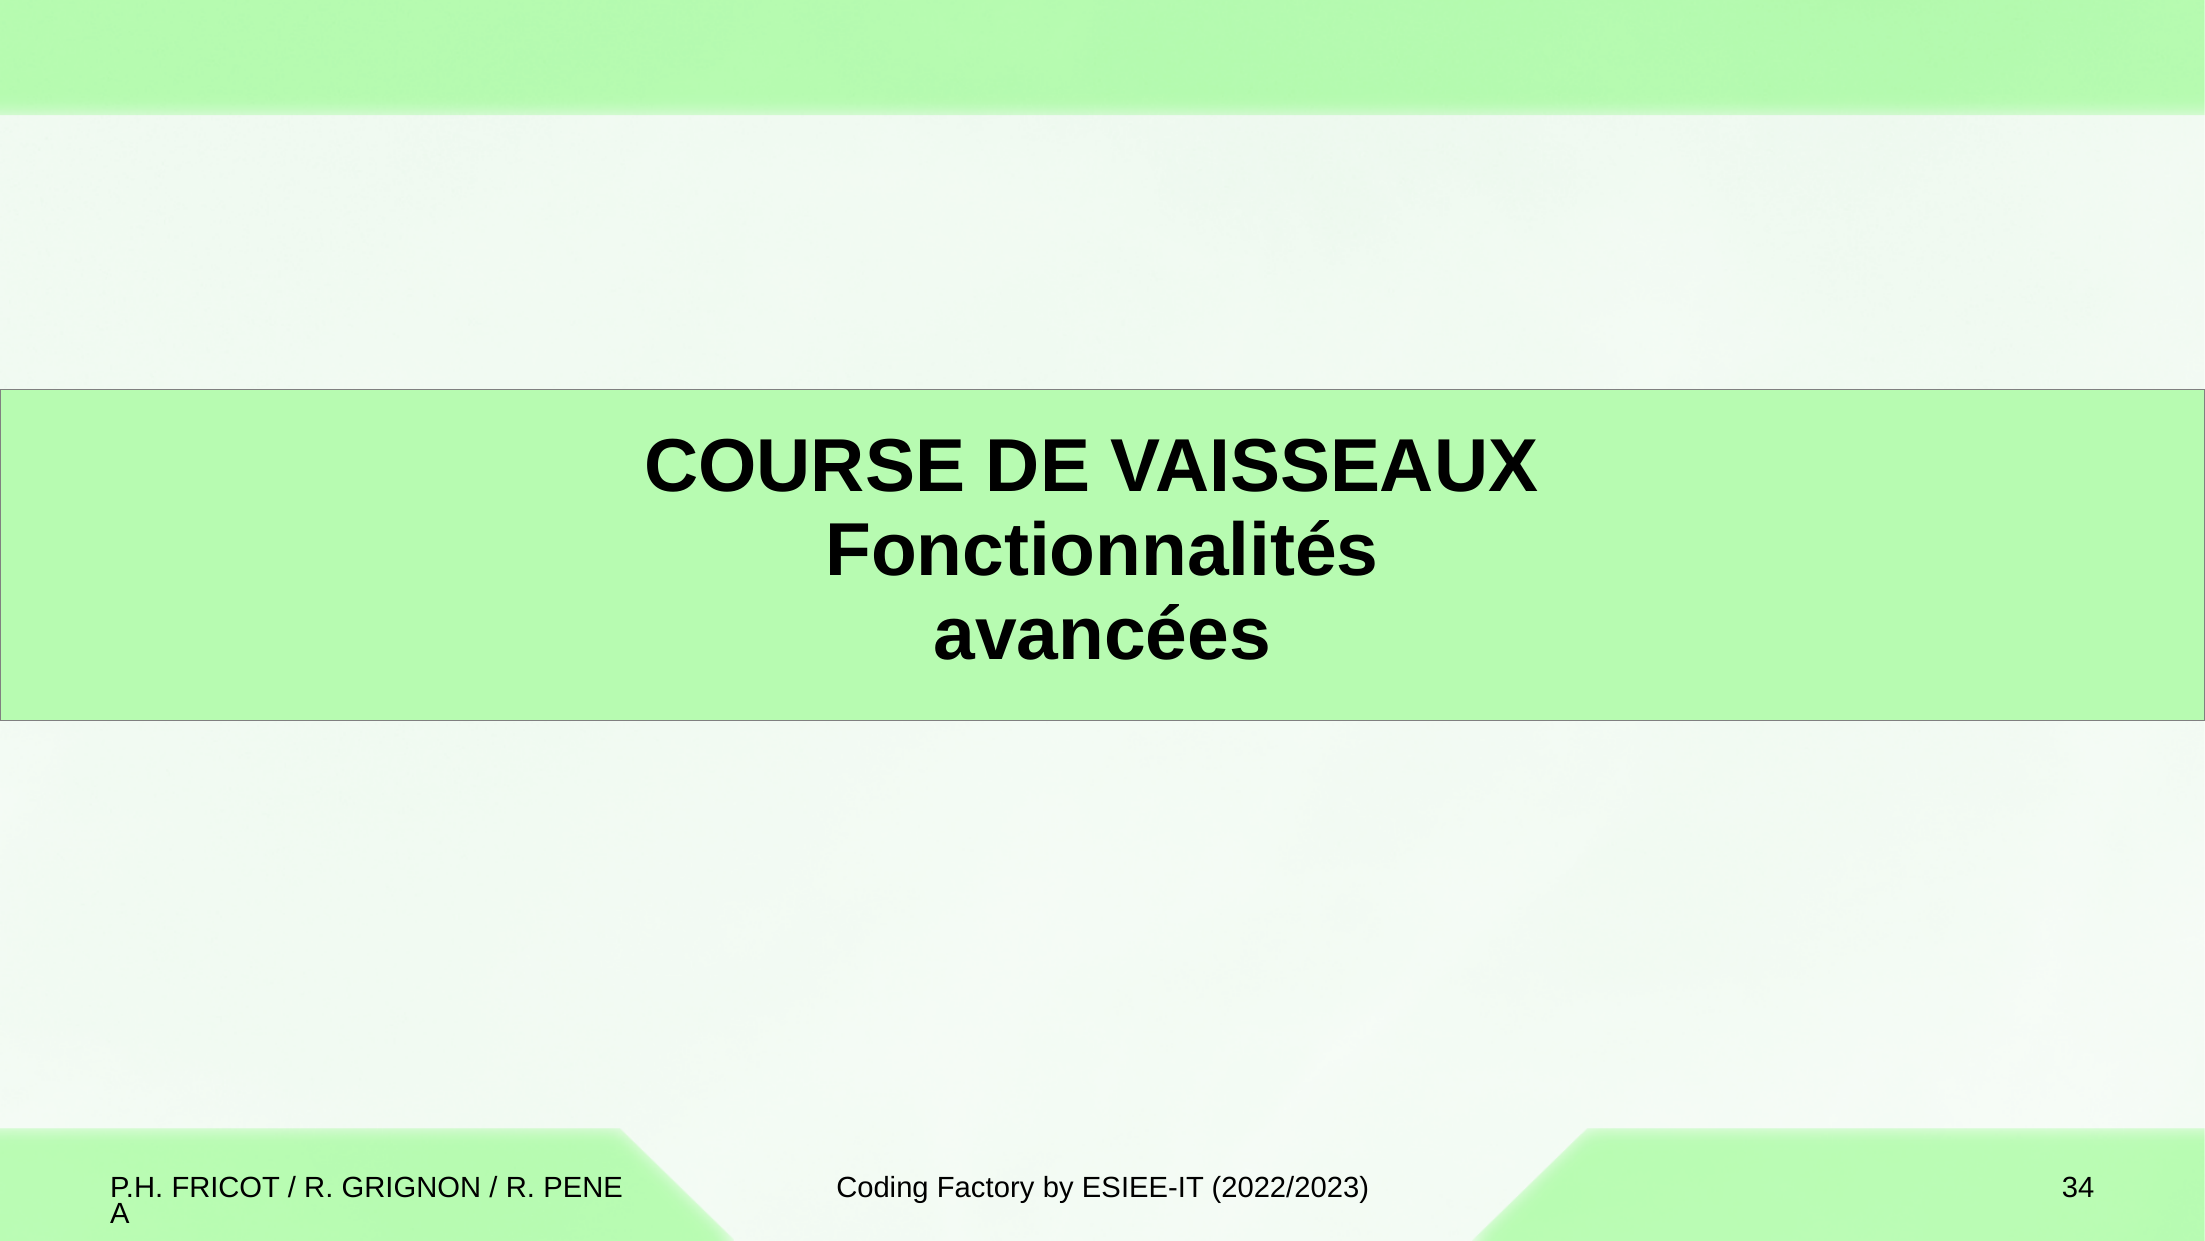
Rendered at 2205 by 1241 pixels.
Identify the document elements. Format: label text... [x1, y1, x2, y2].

text_box [2095, 389, 2205, 721]
text_box [0, 389, 110, 721]
subtitle COURSE DE VAISSEAUX Fonctionnalités avancées [110, 108, 2095, 1168]
picture [0, 0, 2205, 389]
picture [0, 721, 2205, 1241]
